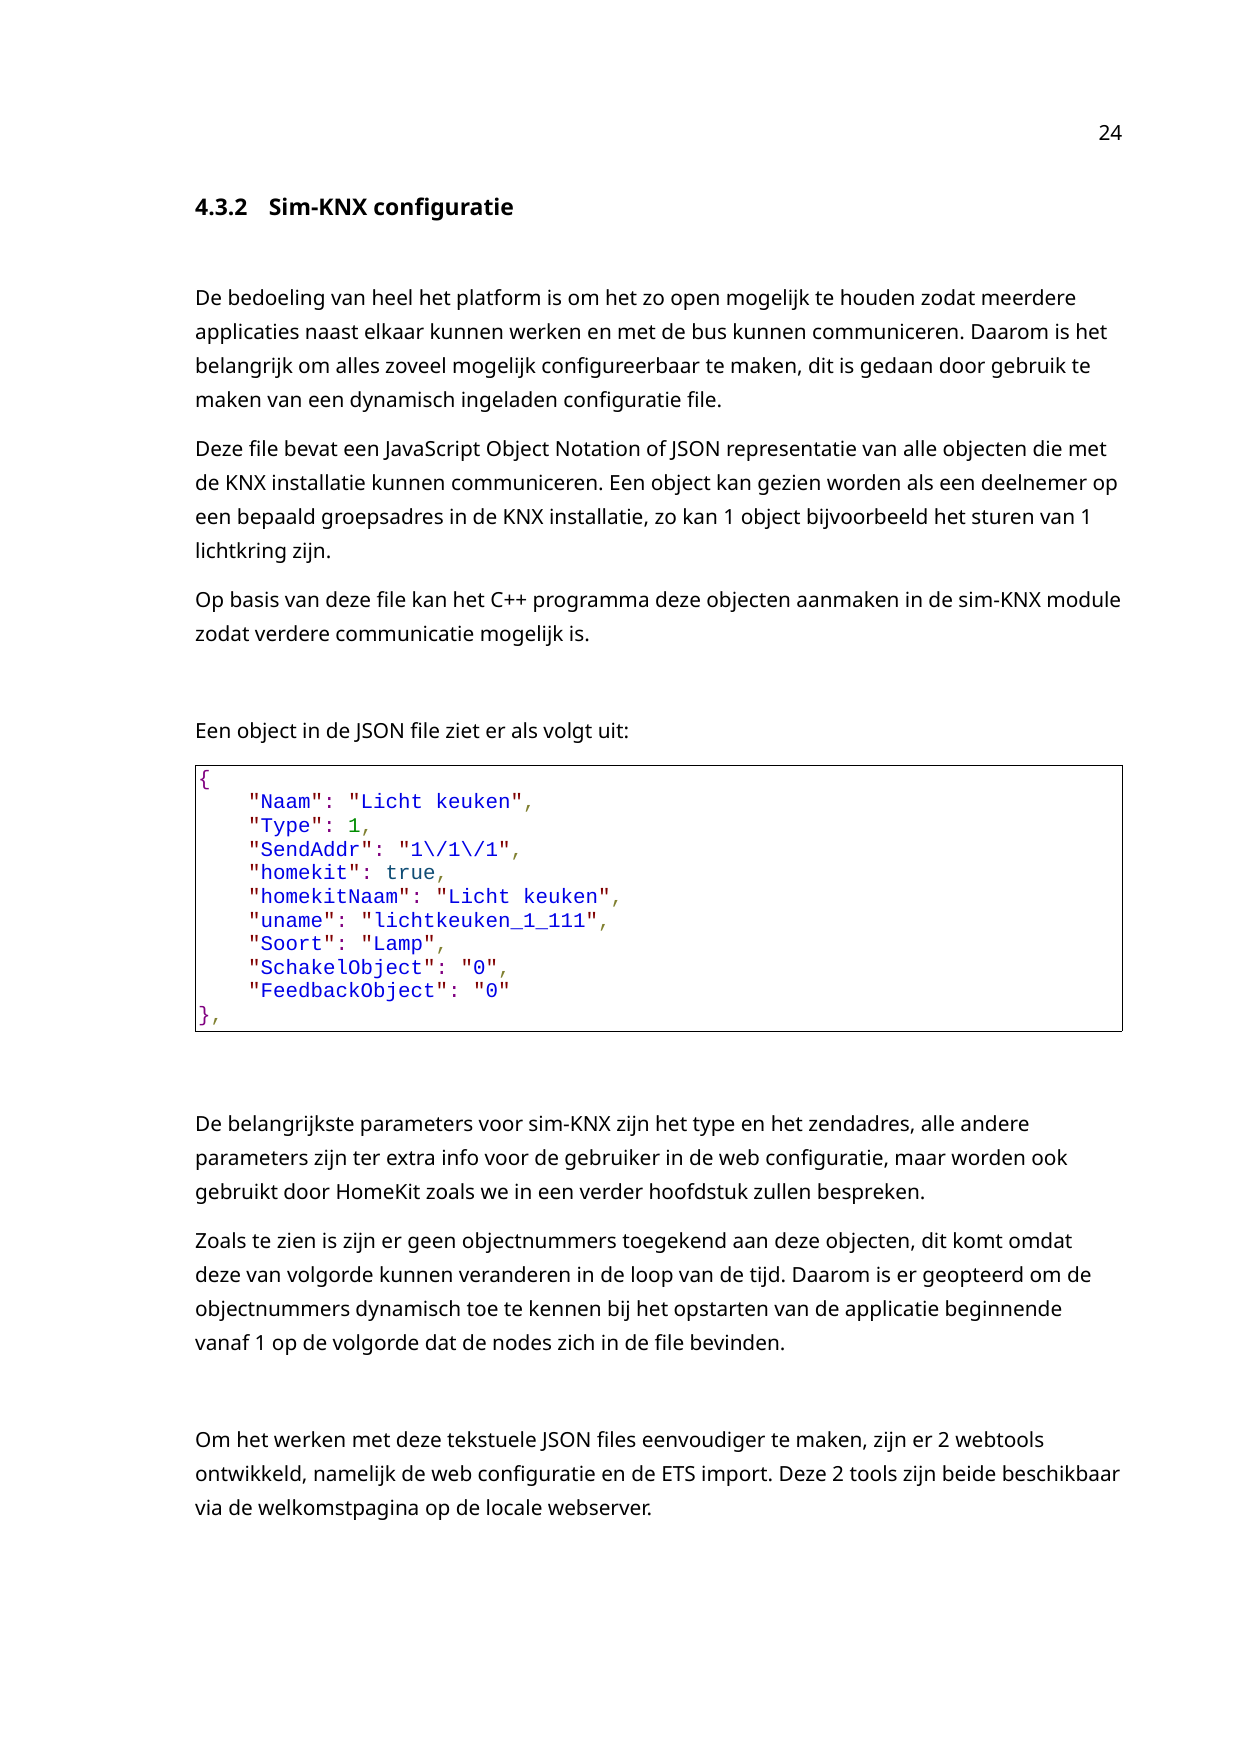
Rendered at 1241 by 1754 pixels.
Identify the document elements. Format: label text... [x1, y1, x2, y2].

text Op basis van deze file kan het C++ programma deze objecten aanmaken in de sim-KNX module zodat verdere communicatie mogelijk is. [195, 585, 1122, 647]
text }, [196, 1001, 1122, 1031]
text "SchakelObject": "0", [196, 954, 1122, 977]
text "homekit": true, [196, 859, 1122, 883]
text { [196, 766, 1122, 788]
text "SendAddr": "1\/1\/1", [196, 836, 1122, 859]
text "FeedbackObject": "0" [196, 977, 1122, 1001]
text De bedoeling van heel het platform is om het zo open mogelijk te houden zodat meerdere applicaties naast elkaar kunnen werken en met de bus kunnen communiceren. Daarom is het belangrijk om alles zoveel mogelijk configureerbaar te maken, dit is gedaan door gebruik te maken van een dynamisch ingeladen configuratie file. [195, 283, 1122, 414]
text "Soort": "Lamp", [196, 930, 1122, 954]
text Om het werken met deze tekstuele JSON files eenvoudiger te maken, zijn er 2 webtools ontwikkeld, namelijk de web configuratie en de ETS import. Deze 2 tools zijn beide beschikbaar via de welkomstpagina op de locale webserver. [195, 1425, 1122, 1522]
text "Type": 1, [196, 812, 1122, 836]
text "uname": "lichtkeuken_1_111", [196, 907, 1122, 930]
text De belangrijkste parameters voor sim-KNX zijn het type en het zendadres, alle andere parameters zijn ter extra info voor de gebruiker in de web configuratie, maar worden ook gebruikt door HomeKit zoals we in een verder hoofdstuk zullen bespreken. [195, 1109, 1122, 1206]
text Zoals te zien is zijn er geen objectnummers toegekend aan deze objecten, dit komt omdat deze van volgorde kunnen veranderen in de loop van de tijd. Daarom is er geopteerd om de objectnummers dynamisch toe te kennen bij het opstarten van de applicatie beginnende vanaf 1 op de volgorde dat de nodes zich in de file bevinden. [195, 1226, 1122, 1356]
subtitle 4.3.2 Sim-KNX configuratie [195, 191, 1122, 222]
text Een object in de JSON file ziet er als volgt uit: [195, 716, 1122, 744]
text "Naam": "Licht keuken", [196, 788, 1122, 812]
text "homekitNaam": "Licht keuken", [196, 883, 1122, 907]
text Deze file bevat een JavaScript Object Notation of JSON representatie van alle objecten die met de KNX installatie kunnen communiceren. Een object kan gezien worden als een deelnemer op een bepaald groepsadres in de KNX installatie, zo kan 1 object bijvoorbeeld het sturen van 1 lichtkring zijn. [195, 434, 1122, 564]
